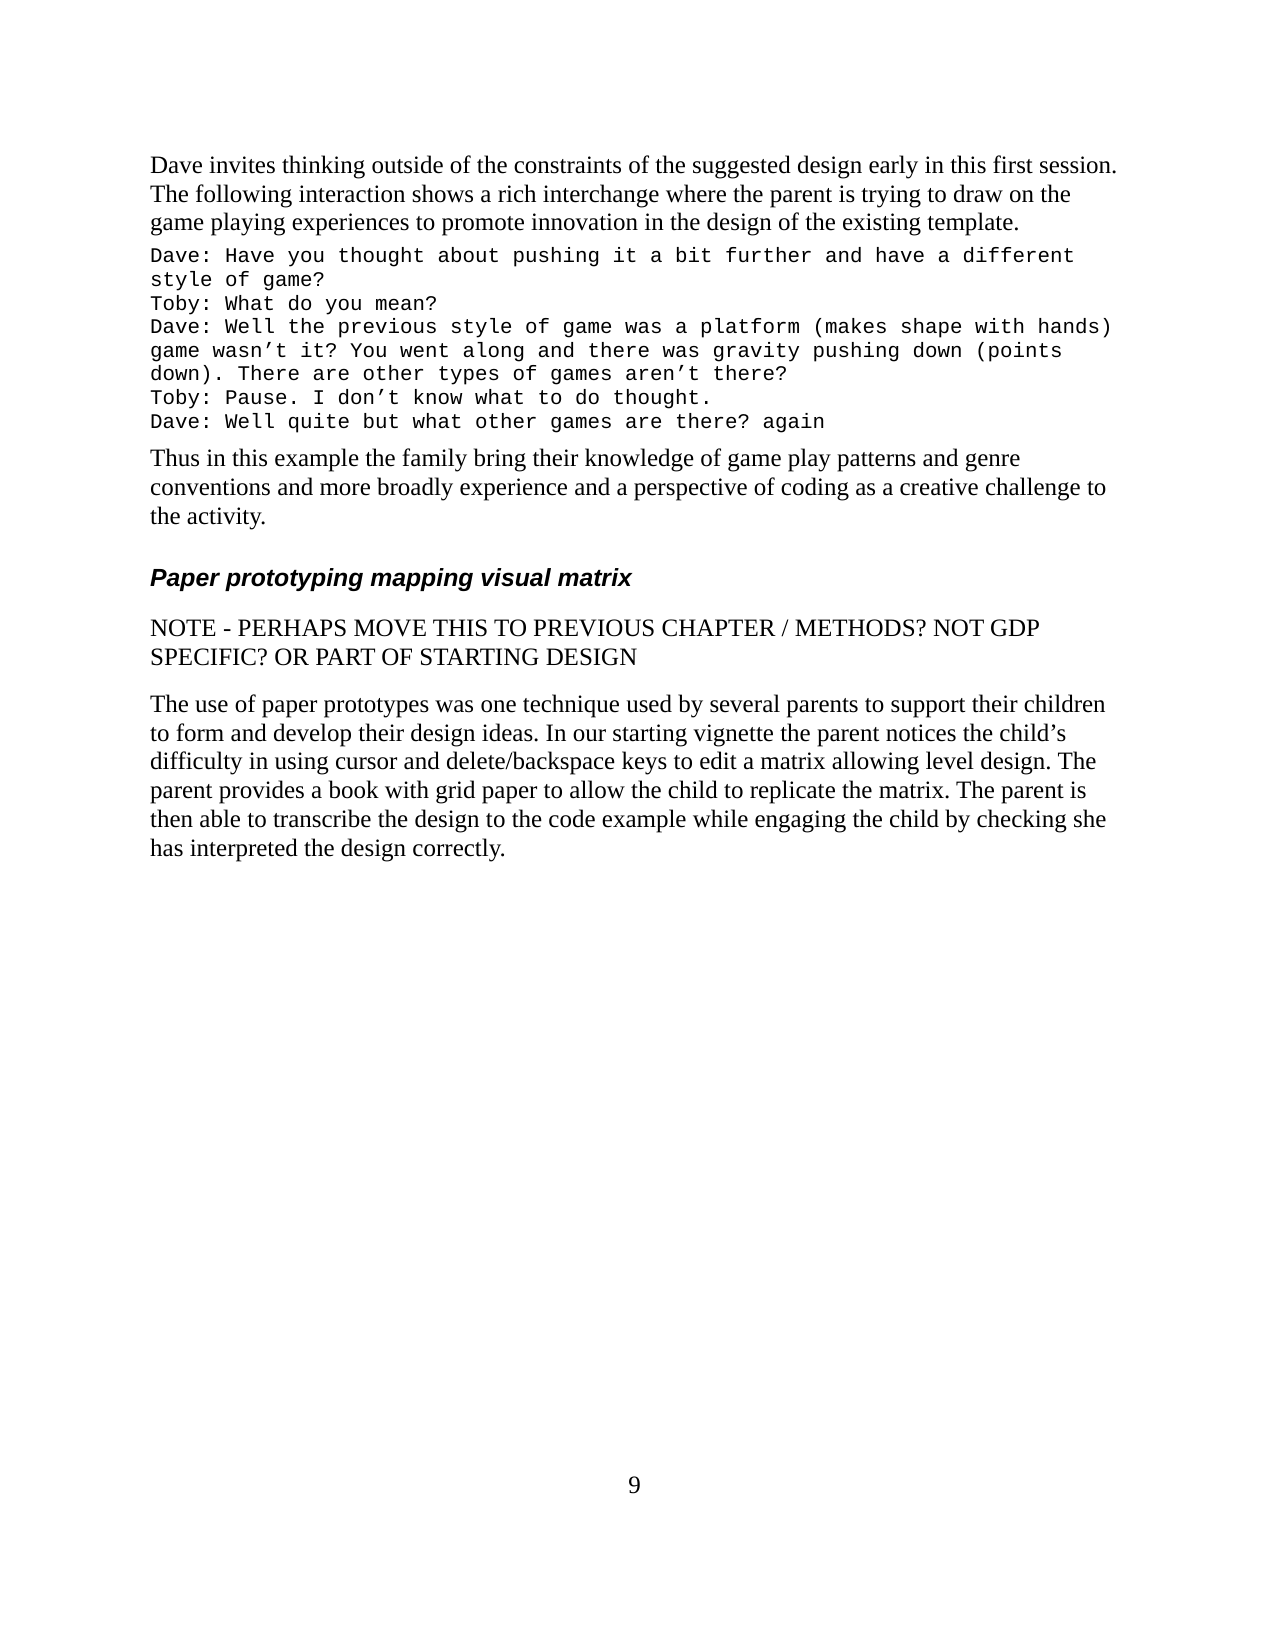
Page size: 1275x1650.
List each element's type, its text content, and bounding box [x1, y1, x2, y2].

text The use of paper prototypes was one technique used by several parents to support their children to form and develop their design ideas. In our starting vignette the parent notices the child’s difficulty in using cursor and delete/backspace keys to edit a matrix allowing level design. The parent provides a book with grid paper to allow the child to replicate the matrix. The parent is then able to transcribe the design to the code example while engaging the child by checking she has interpreted the design correctly. [150, 689, 1125, 861]
text Dave: Have you thought about pushing it a bit further and have a different style of game? [150, 245, 1125, 292]
text Dave: Well the previous style of game was a platform (makes shape with hands) game wasn’t it? You went along and there was gravity pushing down (points down). There are other types of games aren’t there? [150, 316, 1125, 387]
text Thus in this example the family bring their knowledge of game play patterns and genre conventions and more broadly experience and a perspective of coding as a creative challenge to the activity. [150, 443, 1125, 529]
text Dave: Well quite but what other games are there? again [150, 411, 1125, 434]
text NOTE - PERHAPS MOVE THIS TO PREVIOUS CHAPTER / METHODS? NOT GDP SPECIFIC? OR PART OF STARTING DESIGN [150, 613, 1125, 671]
text Dave invites thinking outside of the constraints of the suggested design early in this first session. The following interaction shows a rich interchange where the parent is trying to draw on the game playing experiences to promote innovation in the design of the existing template. [150, 150, 1125, 236]
text Toby: What do you mean? [150, 292, 1125, 316]
text Toby: Pause. I don’t know what to do thought. [150, 387, 1125, 411]
subtitle Paper prototyping mapping visual matrix [150, 563, 1125, 592]
